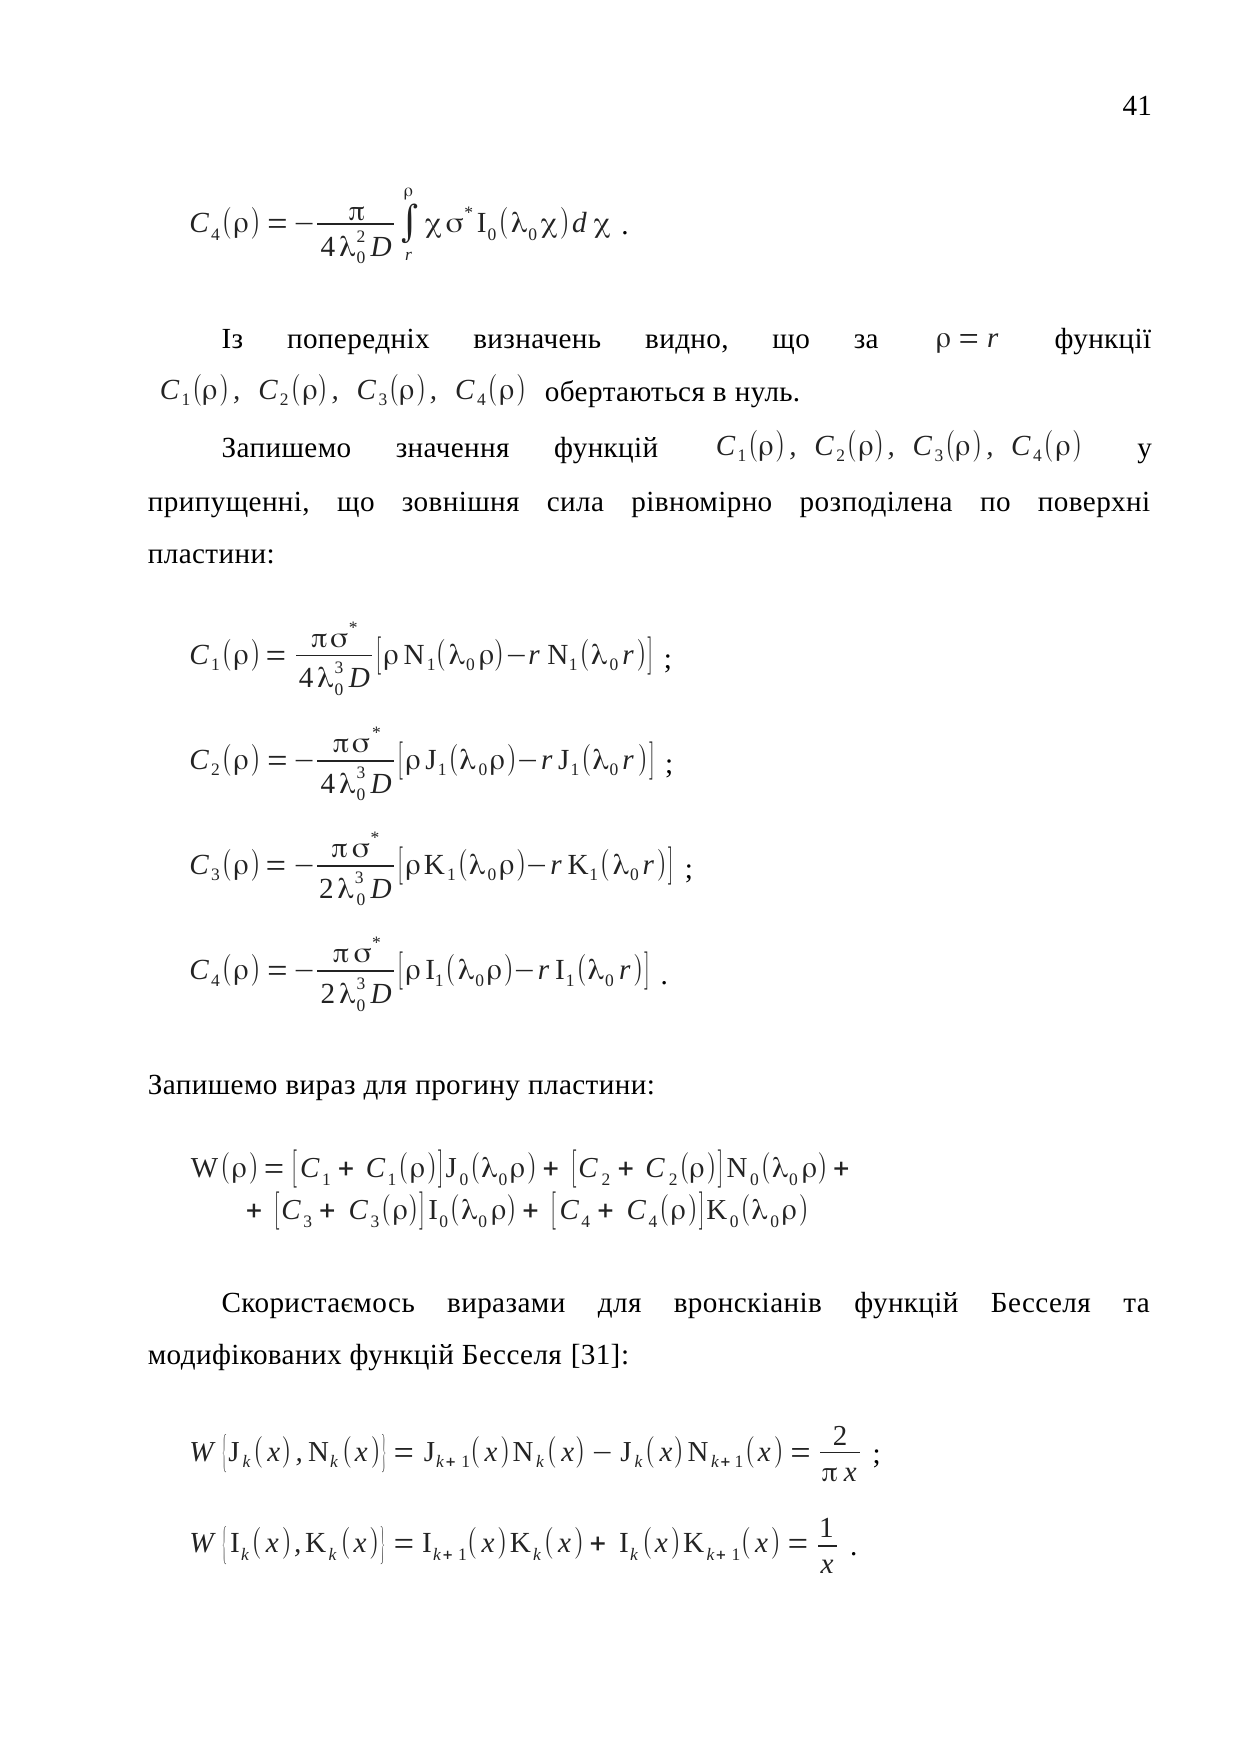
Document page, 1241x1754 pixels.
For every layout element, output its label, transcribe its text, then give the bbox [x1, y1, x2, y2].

text ; [148, 693, 1152, 798]
text ; [148, 1390, 1152, 1481]
text Запишемо вираз для прогину пластини: [148, 1067, 1152, 1101]
text . [148, 903, 1152, 1044]
text Із попередніх визначень видно, що за функції обертаються в нуль. [148, 321, 1152, 410]
text Запишемо значення функцій у припущенні, що зовнішня сила рівномірно розподілена по поверхні пластини: [148, 428, 1152, 569]
text . [148, 153, 1152, 297]
text ; [148, 798, 1152, 903]
text Скористаємось виразами для вронскіанів функцій Бесселя та модифікованих функцій Бесселя [31]: [148, 1285, 1152, 1371]
text . [148, 1481, 1152, 1609]
text ; [148, 589, 1152, 693]
